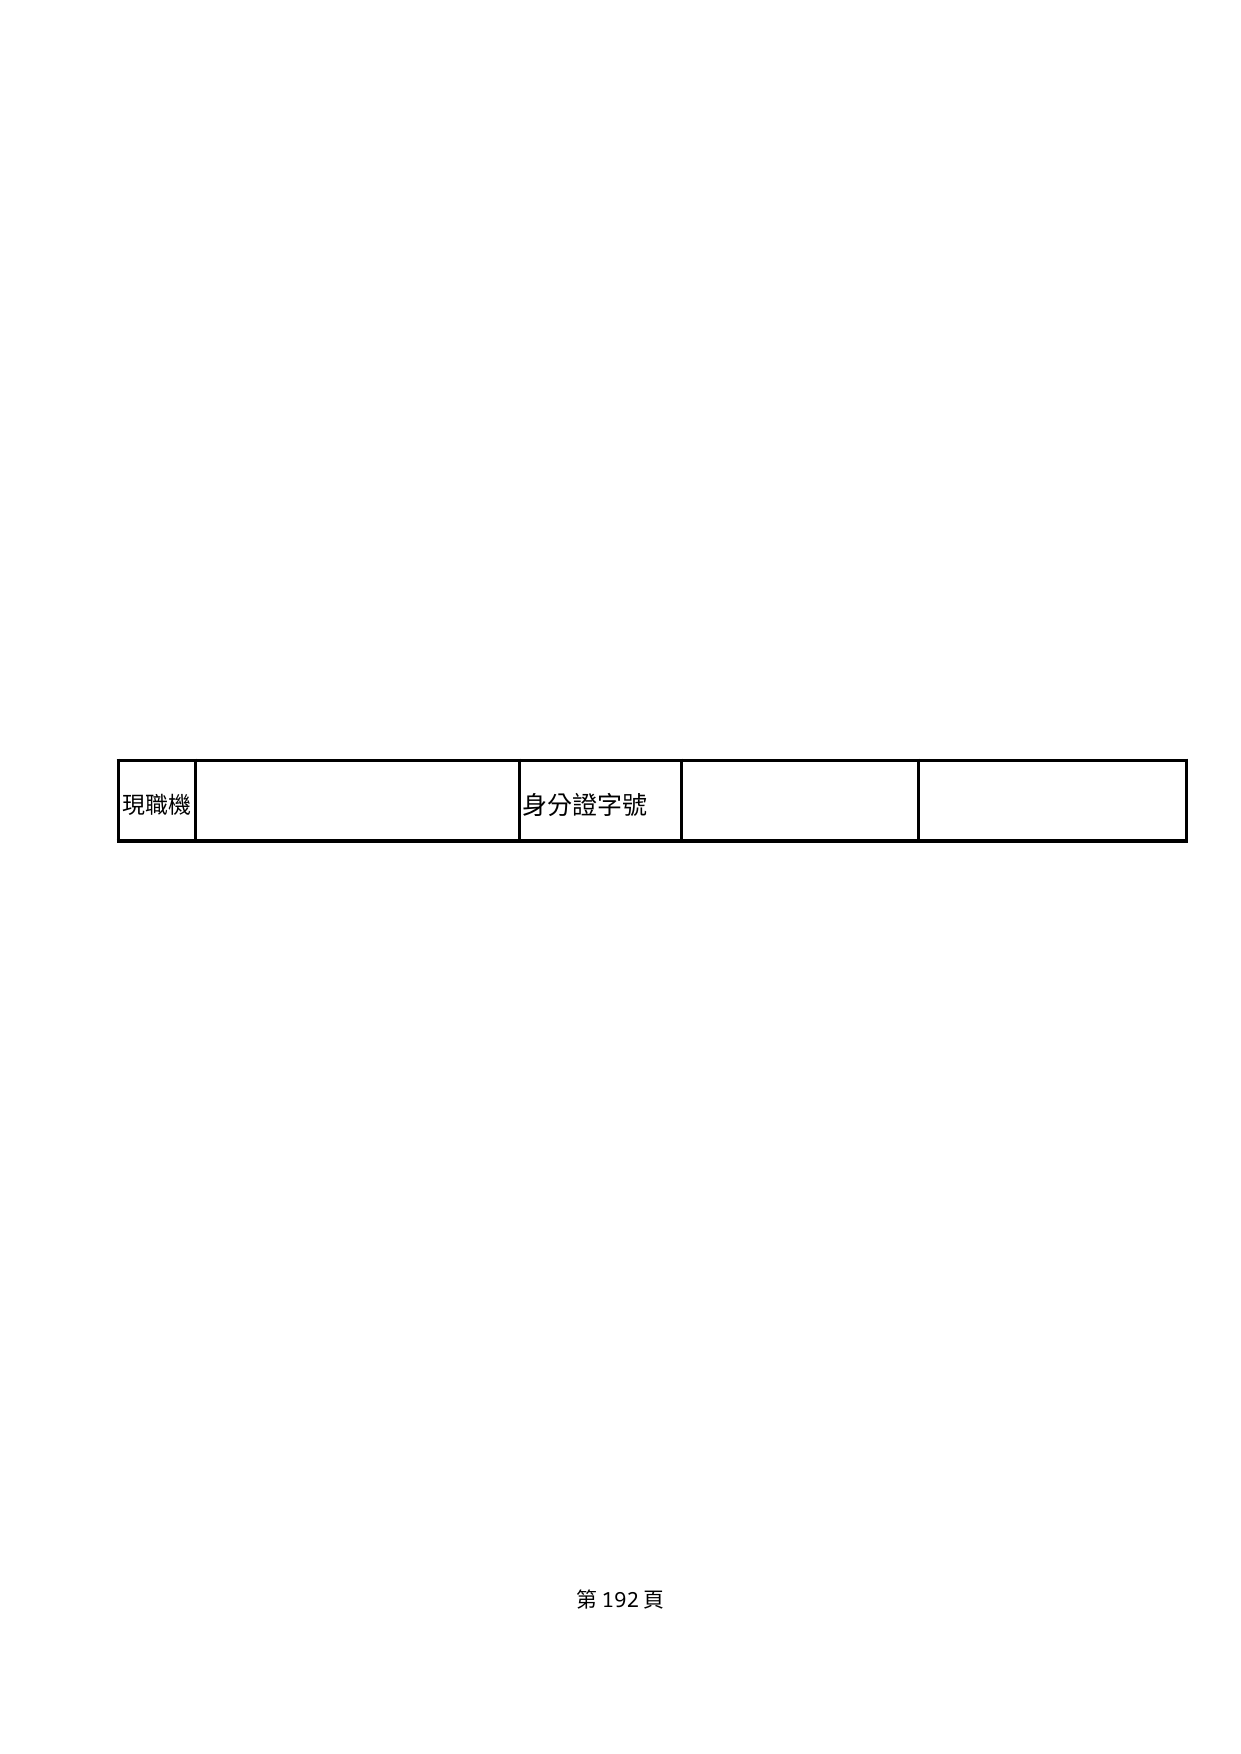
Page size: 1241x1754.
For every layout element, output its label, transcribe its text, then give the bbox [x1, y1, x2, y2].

table_cell [683, 762, 917, 839]
table_cell 現職機關學校 [120, 762, 194, 839]
table_cell 身分證字號 [521, 762, 680, 839]
table_header [920, 762, 1185, 839]
table_cell [197, 762, 518, 839]
